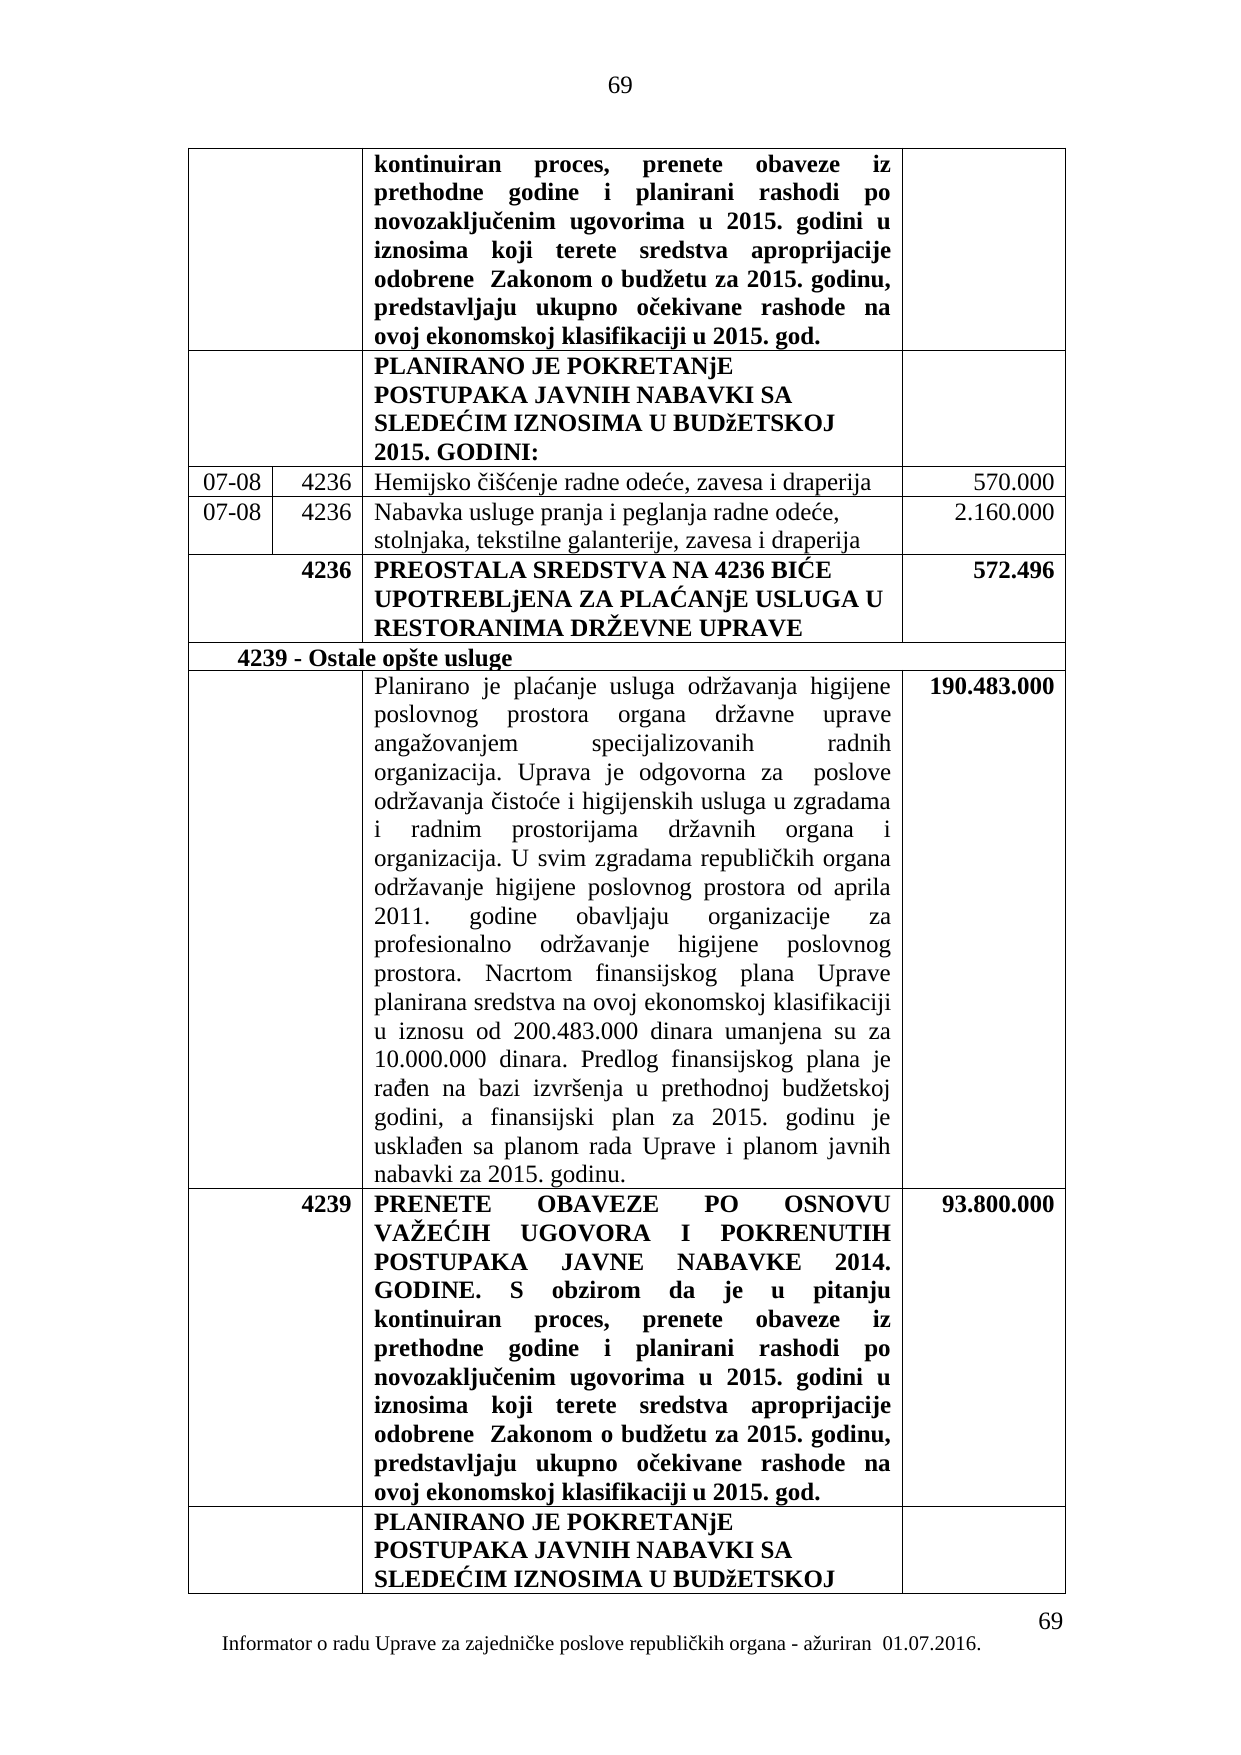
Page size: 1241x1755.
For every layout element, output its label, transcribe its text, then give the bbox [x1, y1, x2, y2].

table_cell 572.496 [903, 555, 1065, 642]
table_cell 07-08 [189, 467, 272, 496]
table_cell kontinuiran proces, prenete obaveze iz prethodne godine i planirani rashodi po novozaklјučenim ugovorima u 2015. godini u iznosima koji terete sredstva aproprijacije odobrene Zakonom o budžetu za 2015. godinu, predstavlјaju ukupno očekivane rashode na ovoj ekonomskoj klasifikaciji u 2015. god. [363, 149, 902, 350]
table_cell 93.800.000 [903, 1189, 1065, 1506]
table_cell Nabavka usluge pranja i peglanja radne odeće, stolnjaka, tekstilne galanterije, zavesa i draperija [363, 497, 902, 554]
table_cell 4239 [189, 1189, 362, 1506]
table_cell PRENETE OBAVEZE PO OSNOVU VAŽEĆIH UGOVORA I POKRENUTIH POSTUPAKA JAVNE NABAVKE 2014. GODINE. S obzirom da je u pitanju kontinuiran proces, prenete obaveze iz prethodne godine i planirani rashodi po novozaklјučenim ugovorima u 2015. godini u iznosima koji terete sredstva aproprijacije odobrene Zakonom o budžetu za 2015. godinu, predstavlјaju ukupno očekivane rashode na ovoj ekonomskoj klasifikaciji u 2015. god. [363, 1189, 902, 1506]
table_cell [903, 1507, 1065, 1593]
table_cell [903, 149, 1065, 350]
table_cell 570.000 [903, 467, 1065, 496]
table_cell [189, 1507, 362, 1593]
table_cell [903, 351, 1065, 466]
table_cell 07-08 [189, 497, 272, 554]
table_cell PLANIRANO JE POKRETANјE POSTUPAKA JAVNIH NABAVKI SA SLEDEĆIM IZNOSIMA U BUDžETSKOJ 2015. GODINI: [363, 351, 902, 466]
table_cell PLANIRANO JE POKRETANјE POSTUPAKA JAVNIH NABAVKI SA SLEDEĆIM IZNOSIMA U BUDžETSKOJ [363, 1507, 902, 1593]
table_cell 4239 - Ostale opšte usluge [189, 643, 1065, 670]
table_cell Planirano je plaćanje usluga održavanja higijene poslovnog prostora organa državne uprave angažovanjem specijalizovanih radnih organizacija. Uprava je odgovorna za poslove održavanja čistoće i higijenskih usluga u zgradama i radnim prostorijama državnih organa i organizacija. U svim zgradama republičkih organa održavanje higijene poslovnog prostora od aprila 2011. godine obavlјaju organizacije za profesionalno održavanje higijene poslovnog prostora. Nacrtom finansijskog plana Uprave planirana sredstva na ovoj ekonomskoj klasifikaciji u iznosu od 200.483.000 dinara umanjena su za 10.000.000 dinara. Predlog finansijskog plana je rađen na bazi izvršenja u prethodnoj budžetskoj godini, a finansijski plan za 2015. godinu je usklađen sa planom rada Uprave i planom javnih nabavki za 2015. godinu. [363, 671, 902, 1188]
table_cell [189, 671, 362, 1188]
table_cell [189, 351, 362, 466]
table_cell 4236 [273, 497, 362, 554]
table_cell 4236 [189, 555, 362, 642]
table_cell 4236 [273, 467, 362, 496]
table_cell Hemijsko čišćenje radne odeće, zavesa i draperija [363, 467, 902, 496]
table_cell [189, 149, 362, 350]
table_cell 190.483.000 [903, 671, 1065, 1188]
table_cell PREOSTALA SREDSTVA NA 4236 BIĆE UPOTREBLjENA ZA PLAĆANјE USLUGA U RESTORANIMA DRŽEVNE UPRAVE [363, 555, 902, 642]
table_cell 2.160.000 [903, 497, 1065, 554]
